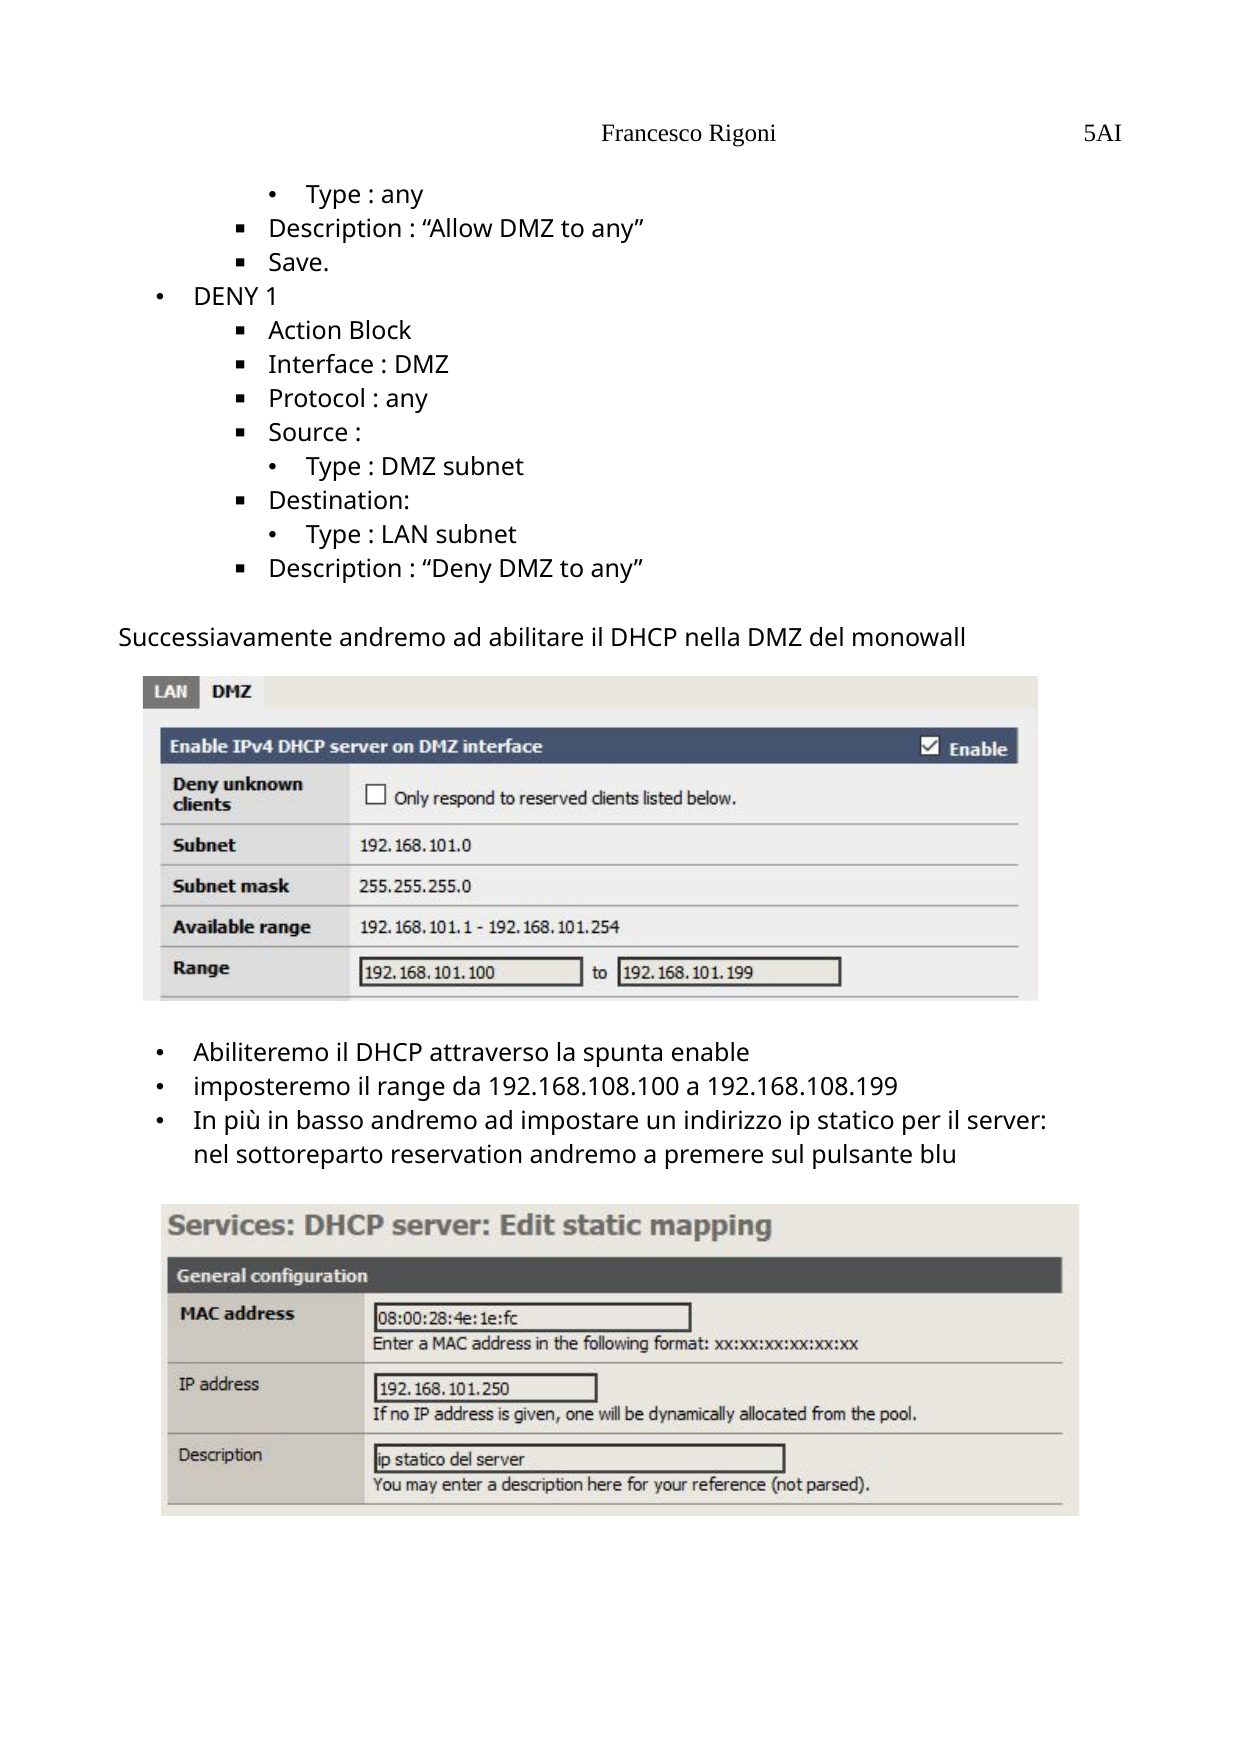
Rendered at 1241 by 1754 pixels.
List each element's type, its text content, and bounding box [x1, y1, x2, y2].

list Action Block [231, 313, 1122, 347]
list Type : LAN subnet [268, 517, 1122, 551]
list Destination: [231, 483, 1122, 517]
picture [142, 676, 1039, 1001]
list Abiliteremo il DHCP attraverso la spunta enable [156, 1034, 1122, 1068]
list nel sottoreparto reservation andremo a premere sul pulsante blu [156, 1136, 1122, 1170]
list Save. [231, 244, 1122, 278]
list Interface : DMZ [231, 347, 1122, 381]
list Type : any [268, 176, 1122, 210]
list imposteremo il range da 192.168.108.100 a 192.168.108.199 [156, 1068, 1122, 1102]
list Protocol : any [231, 381, 1122, 415]
text Successiavamente andremo ad abilitare il DHCP nella DMZ del monowall [118, 619, 1122, 653]
picture [160, 1204, 1080, 1516]
list Type : DMZ subnet [268, 449, 1122, 483]
list DENY 1 [156, 278, 1122, 313]
list Source : [231, 415, 1122, 449]
list In più in basso andremo ad impostare un indirizzo ip statico per il server: [156, 1102, 1122, 1136]
list Description : “Allow DMZ to any” [231, 210, 1122, 244]
list Description : “Deny DMZ to any” [231, 551, 1122, 585]
